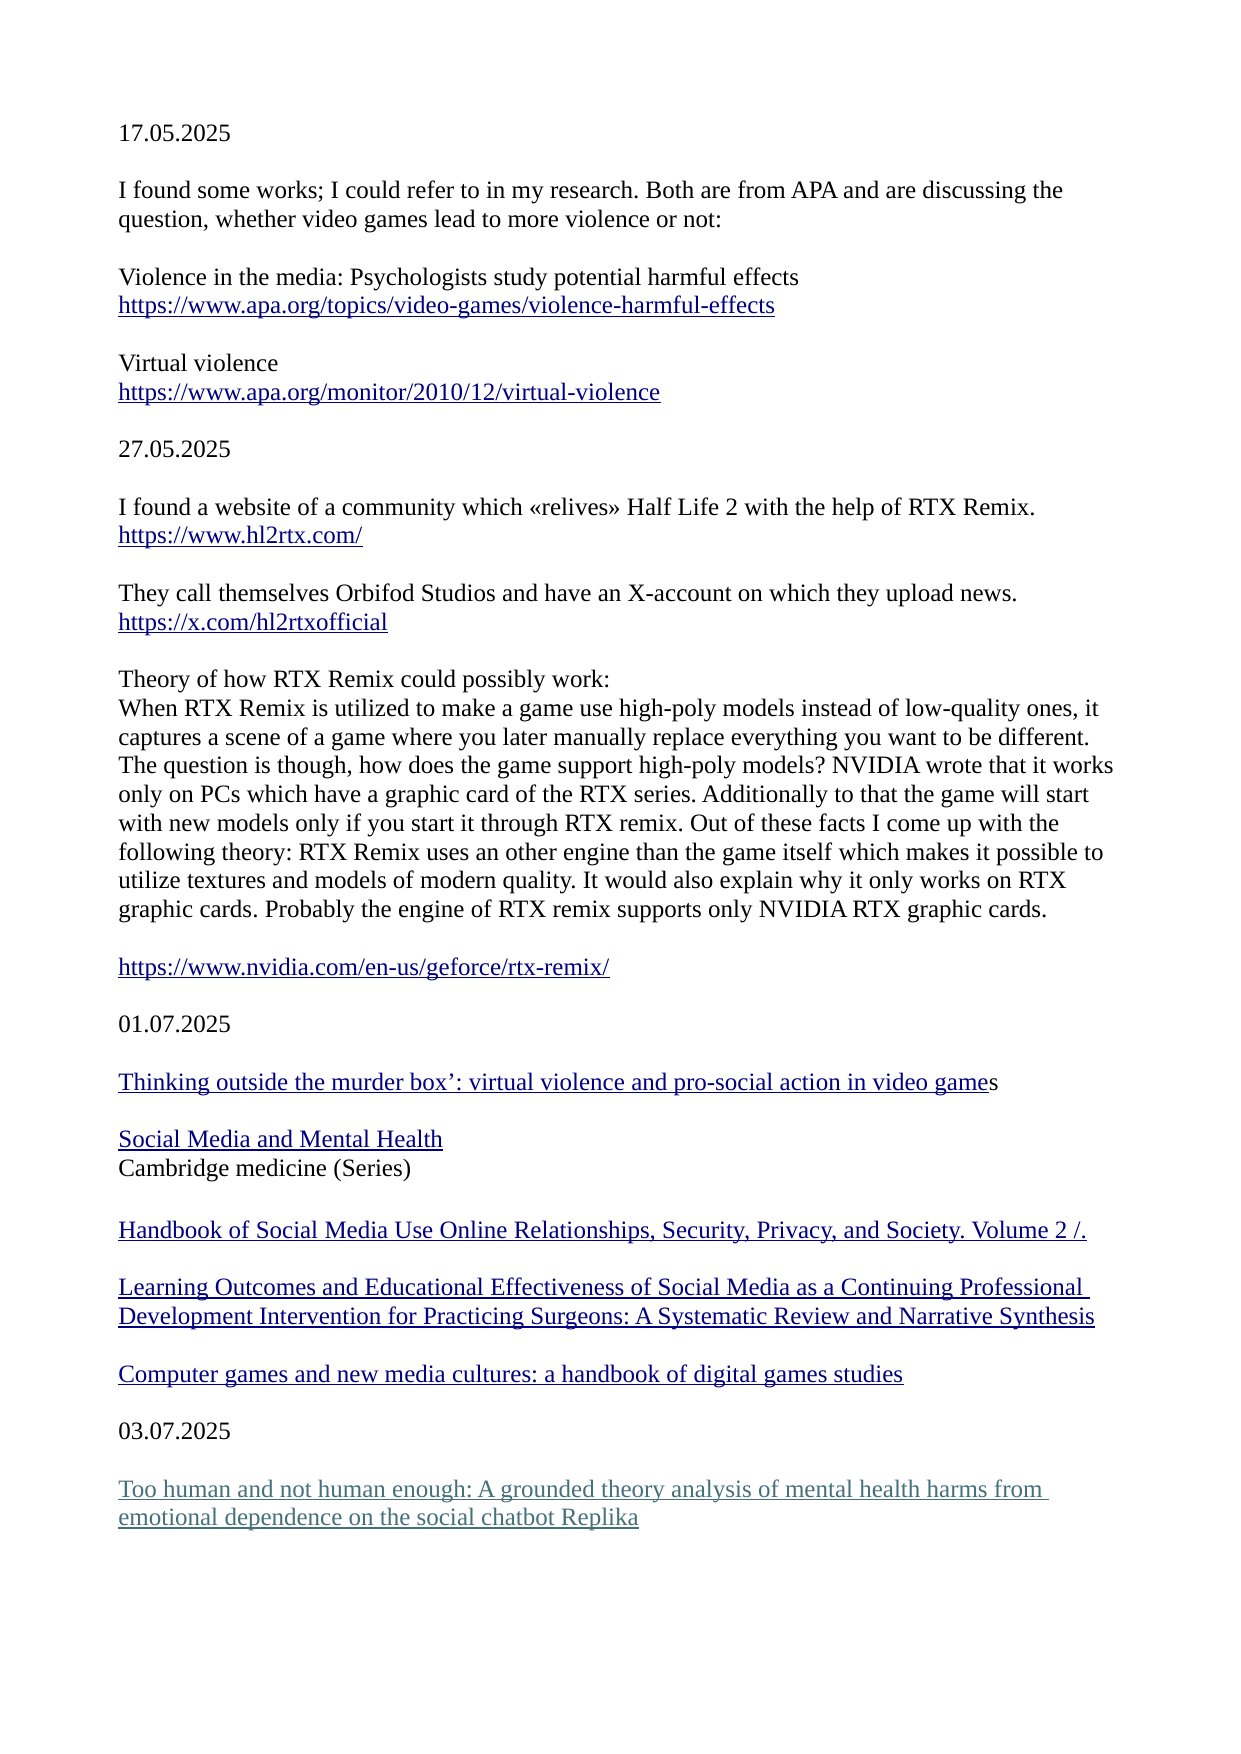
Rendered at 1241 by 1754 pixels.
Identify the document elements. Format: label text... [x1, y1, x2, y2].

text https://x.com/hl2rtxofficial [118, 607, 1122, 636]
text 01.07.2025 [118, 1009, 1122, 1038]
text Learning Outcomes and Educational Effectiveness of Social Media as a Continuing Professional Development Intervention for Practicing Surgeons: A Systematic Review and Narrative Synthesis [118, 1272, 1122, 1330]
text Virtual violence [118, 348, 1122, 377]
text Thinking outside the murder box’: virtual violence and pro-social action in video games [118, 1067, 1122, 1096]
text They call themselves Orbifod Studios and have an X-account on which they upload news. [118, 578, 1122, 607]
text Cambridge medicine (Series) [118, 1153, 1122, 1182]
text Handbook of Social Media Use Online Relationships, Security, Privacy, and Society. Volume 2 /. [118, 1215, 1122, 1244]
text https://www.apa.org/topics/video-games/violence-harmful-effects [118, 291, 1122, 319]
text 03.07.2025 [118, 1416, 1122, 1445]
text https://www.apa.org/monitor/2010/12/virtual-violence [118, 377, 1122, 406]
text Too human and not human enough: A grounded theory analysis of mental health harms from emotional dependence on the social chatbot Replika [118, 1445, 1122, 1531]
text I found a website of a community which «relives» Half Life 2 with the help of RTX Remix. [118, 492, 1122, 521]
text I found some works; I could refer to in my research. Both are from APA and are discussing the question, whether video games lead to more violence or not: [118, 176, 1122, 233]
text When RTX Remix is utilized to make a game use high-poly models instead of low-quality ones, it captures a scene of a game where you later manually replace everything you want to be different. The question is though, how does the game support high-poly models? NVIDIA wrote that it works only on PCs which have a graphic card of the RTX series. Additionally to that the game will start with new models only if you start it through RTX remix. Out of these facts I come up with the following theory: RTX Remix uses an other engine than the game itself which makes it possible to utilize textures and models of modern quality. It would also explain why it only works on RTX graphic cards. Probably the engine of RTX remix supports only NVIDIA RTX graphic cards. [118, 693, 1122, 923]
text 17.05.2025 [118, 118, 1122, 147]
text Computer games and new media cultures: a handbook of digital games studies [118, 1359, 1122, 1387]
text Social Media and Mental Health [118, 1124, 1122, 1153]
text https://www.hl2rtx.com/ [118, 521, 1122, 549]
text 27.05.2025 [118, 434, 1122, 463]
text Theory of how RTX Remix could possibly work: [118, 664, 1122, 693]
text Violence in the media: Psychologists study potential harmful effects [118, 262, 1122, 291]
text https://www.nvidia.com/en-us/geforce/rtx-remix/ [118, 952, 1122, 981]
